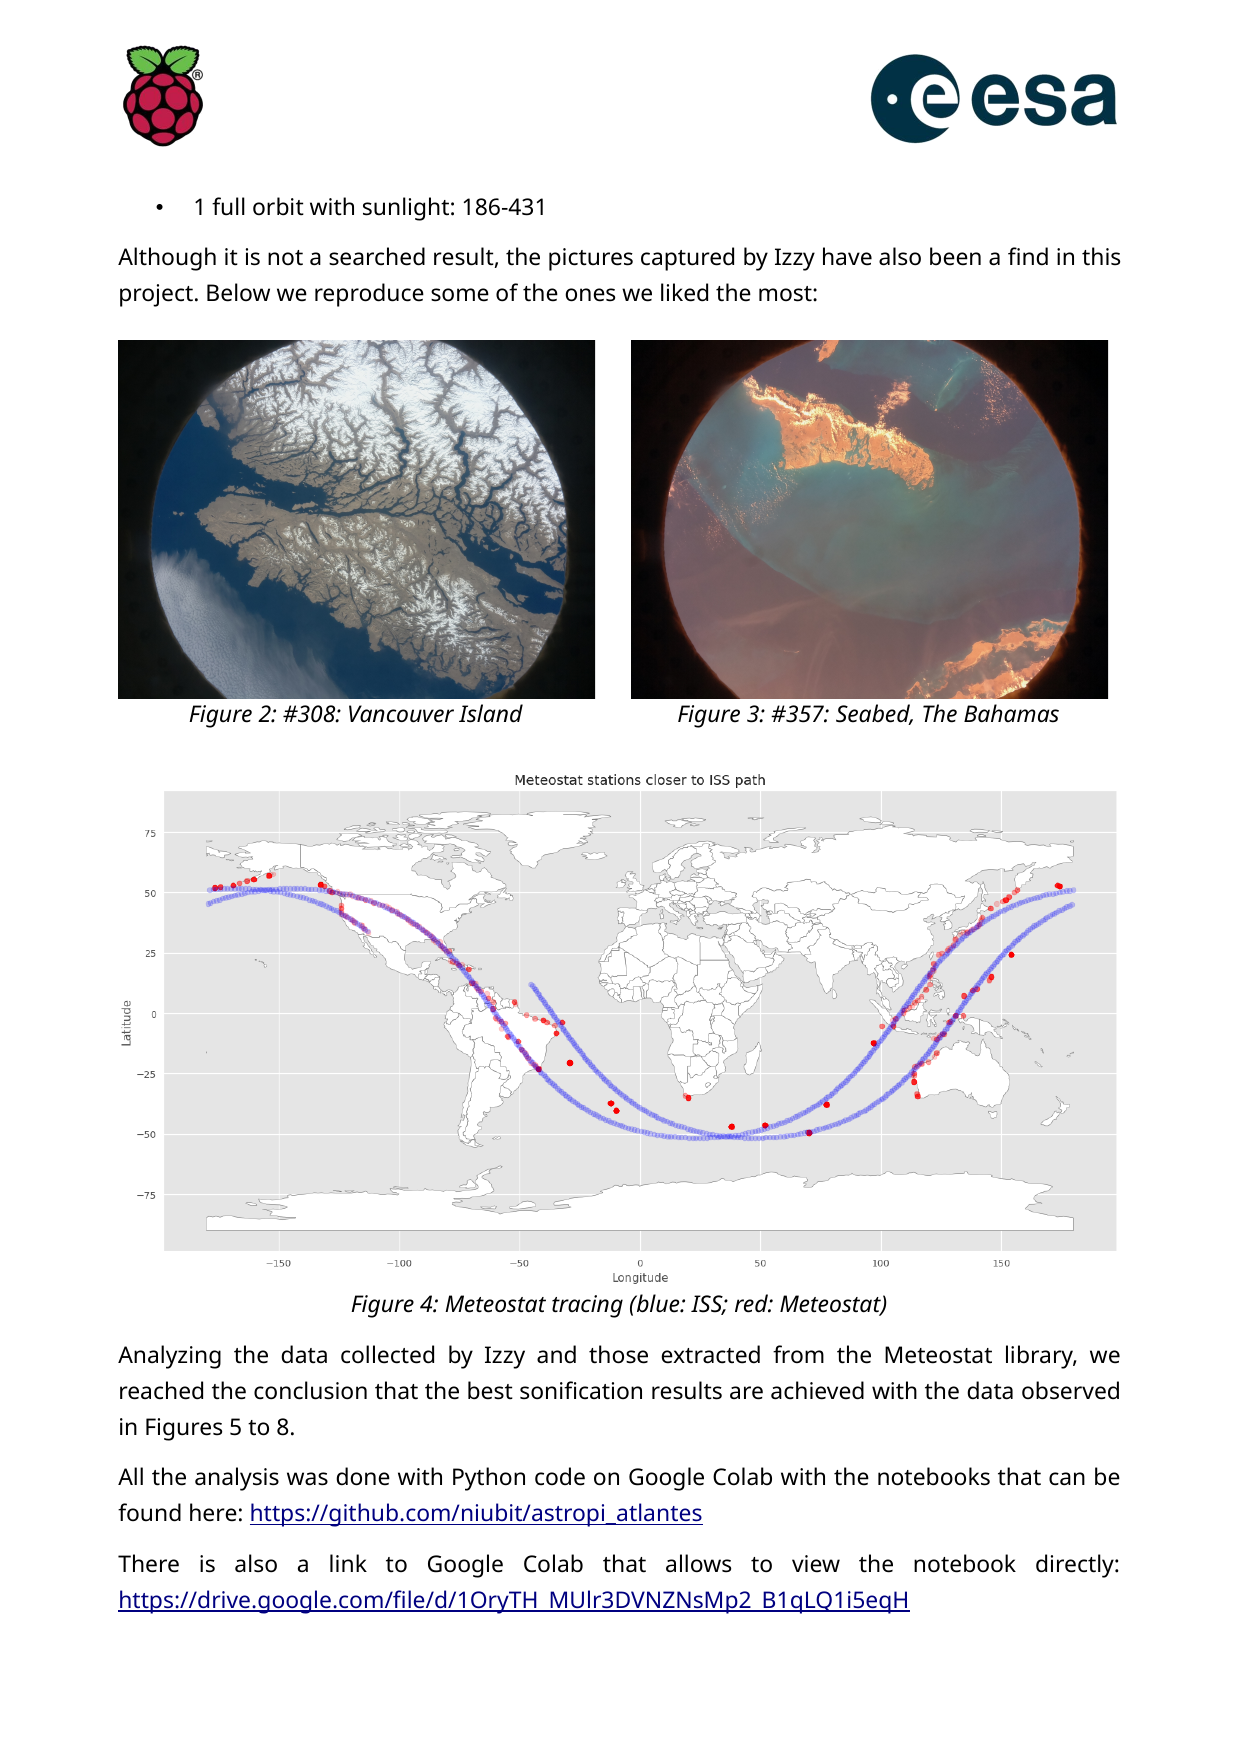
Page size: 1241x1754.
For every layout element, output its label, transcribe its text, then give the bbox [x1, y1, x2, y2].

text Figure 4: Meteostat tracing (blue: ISS; red: Meteostat) [118, 1289, 1122, 1320]
text All the analysis was done with Python code on Google Colab with the notebooks that can be found here: https://github.com/niubit/astropi_atlantes [118, 1461, 1122, 1528]
list 1 full orbit with sunlight: 186-431 [156, 191, 1122, 222]
picture [118, 340, 596, 699]
text Figure 3: #357: Seabed, The Bahamas [631, 699, 1108, 729]
text There is also a link to Google Colab that allows to view the notebook directly: https://drive.google.com/file/d/1OryTH_MUlr3DVNZNsMp2_B1qLQ1i5eqH [118, 1548, 1122, 1615]
text Analyzing the data collected by Izzy and those extracted from the Meteostat library, we reached the conclusion that the best sonification results are achieved with the data observed in Figures 5 to 8. [118, 1339, 1122, 1442]
text Although it is not a searched result, the pictures captured by Izzy have also been a find in this project. Below we reproduce some of the ones we liked the most: [118, 241, 1122, 308]
picture [866, 48, 1121, 148]
text Figure 2: #308: Vancouver Island [118, 699, 595, 729]
picture [631, 340, 1109, 699]
picture [120, 42, 206, 149]
picture [118, 767, 1123, 1289]
